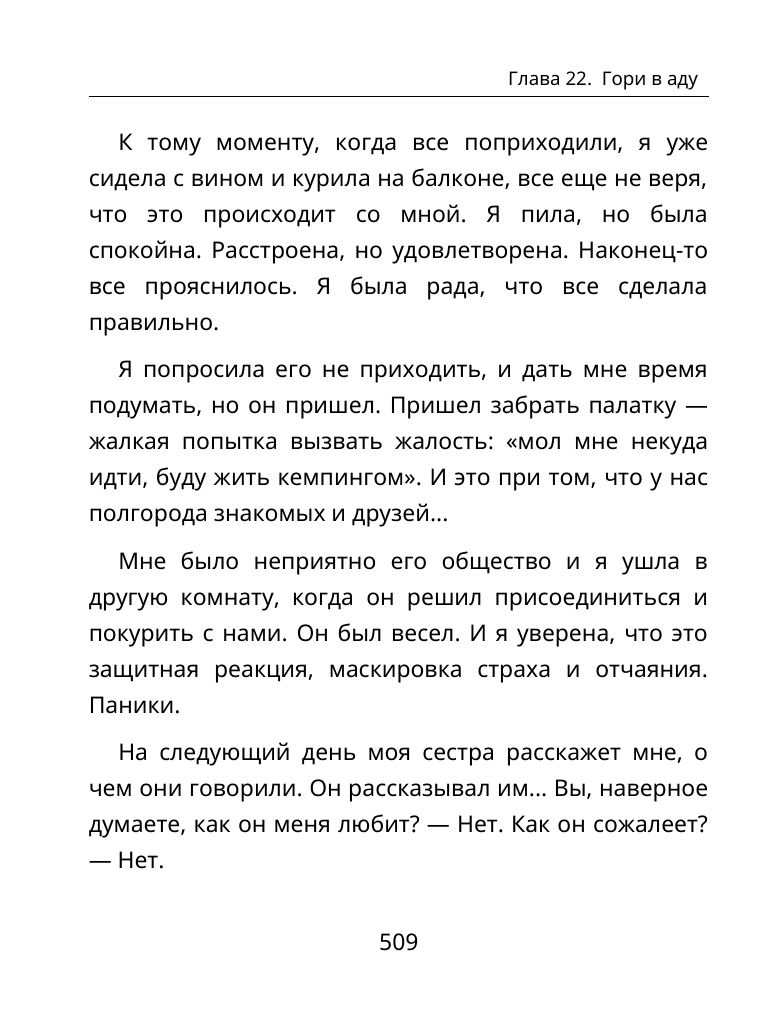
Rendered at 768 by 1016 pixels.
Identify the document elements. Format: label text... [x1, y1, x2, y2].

text На следующий день моя сестра расскажет мне, о чем они говорили. Он рассказывал им... Вы, наверное думаете, как он меня любит? — Нет. Как он сожалеет? — Нет. [88, 736, 709, 875]
text Мне было неприятно его общество и я ушла в другую комнату, когда он решил присоединиться и покурить с нами. Он был весел. И я уверена, что это защитная реакция, маскировка страха и отчаяния. Паники. [88, 545, 709, 720]
text К тому моменту, когда все поприходили, я уже сидела с вином и курила на балконе, все еще не веря, что это происходит со мной. Я пила, но была спокойна. Расстроена, но удовлетворена. Наконец-то все прояснилось. Я была рада, что все сделала правильно. [88, 126, 709, 337]
text Я попросила его не приходить, и дать мне время подумать, но он пришел. Пришел забрать палатку — жалкая попытка вызвать жалость: «мол мне некуда идти, буду жить кемпингом». И это при том, что у нас полгорода знакомых и друзей... [88, 353, 709, 528]
